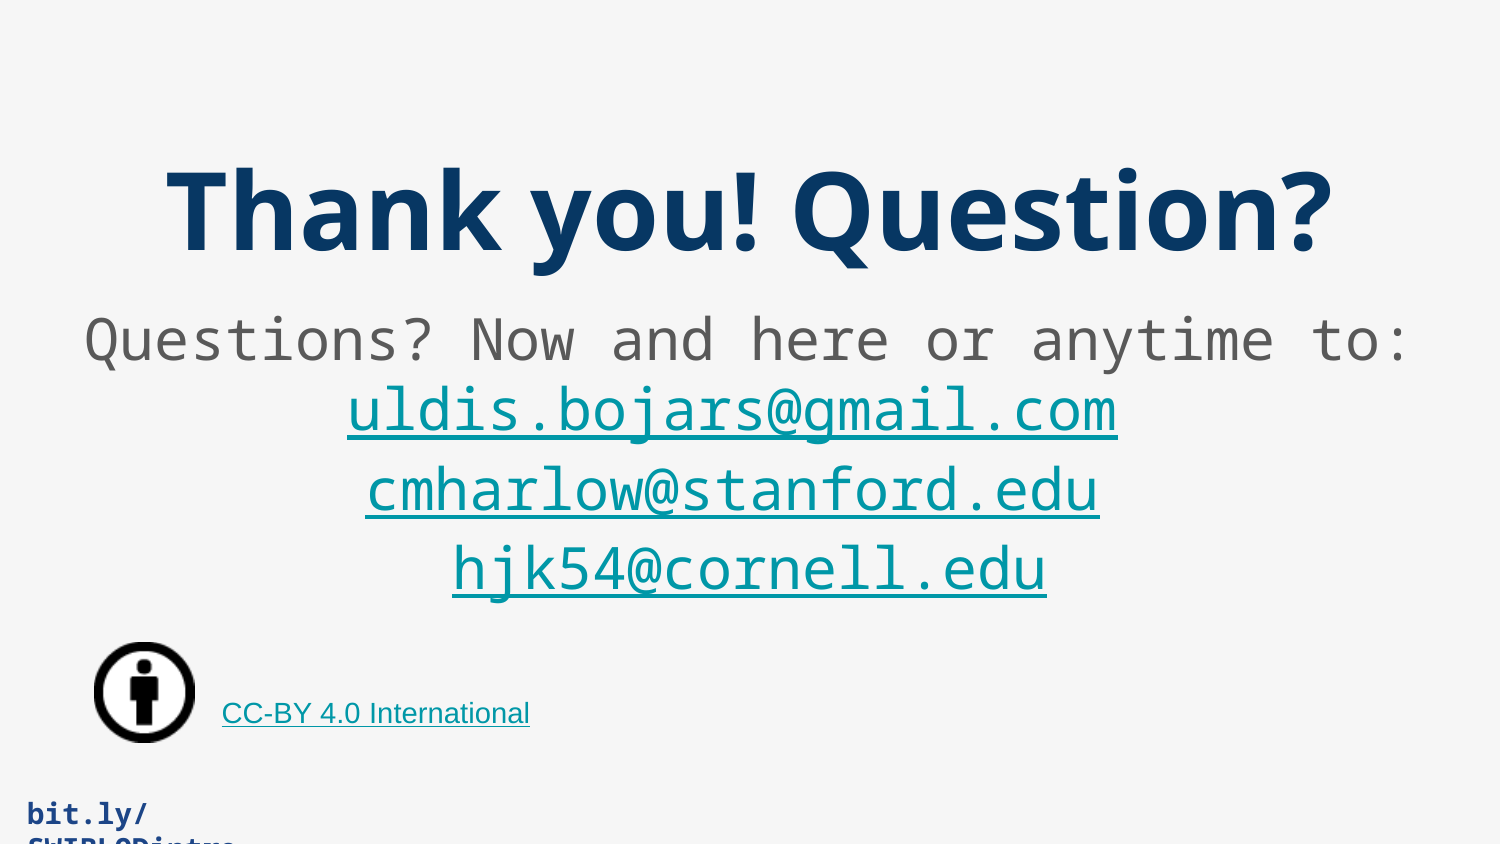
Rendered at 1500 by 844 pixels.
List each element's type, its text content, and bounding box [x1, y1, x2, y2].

picture [94, 642, 195, 743]
subtitle Questions? Now and here or anytime to: uldis.bojars@gmail.com cmharlow@stanford.edu hjk54@cornell.edu [51, 287, 1449, 602]
text_box CC-BY 4.0 International [206, 644, 1284, 740]
title Thank you! Question? [51, 131, 1449, 287]
